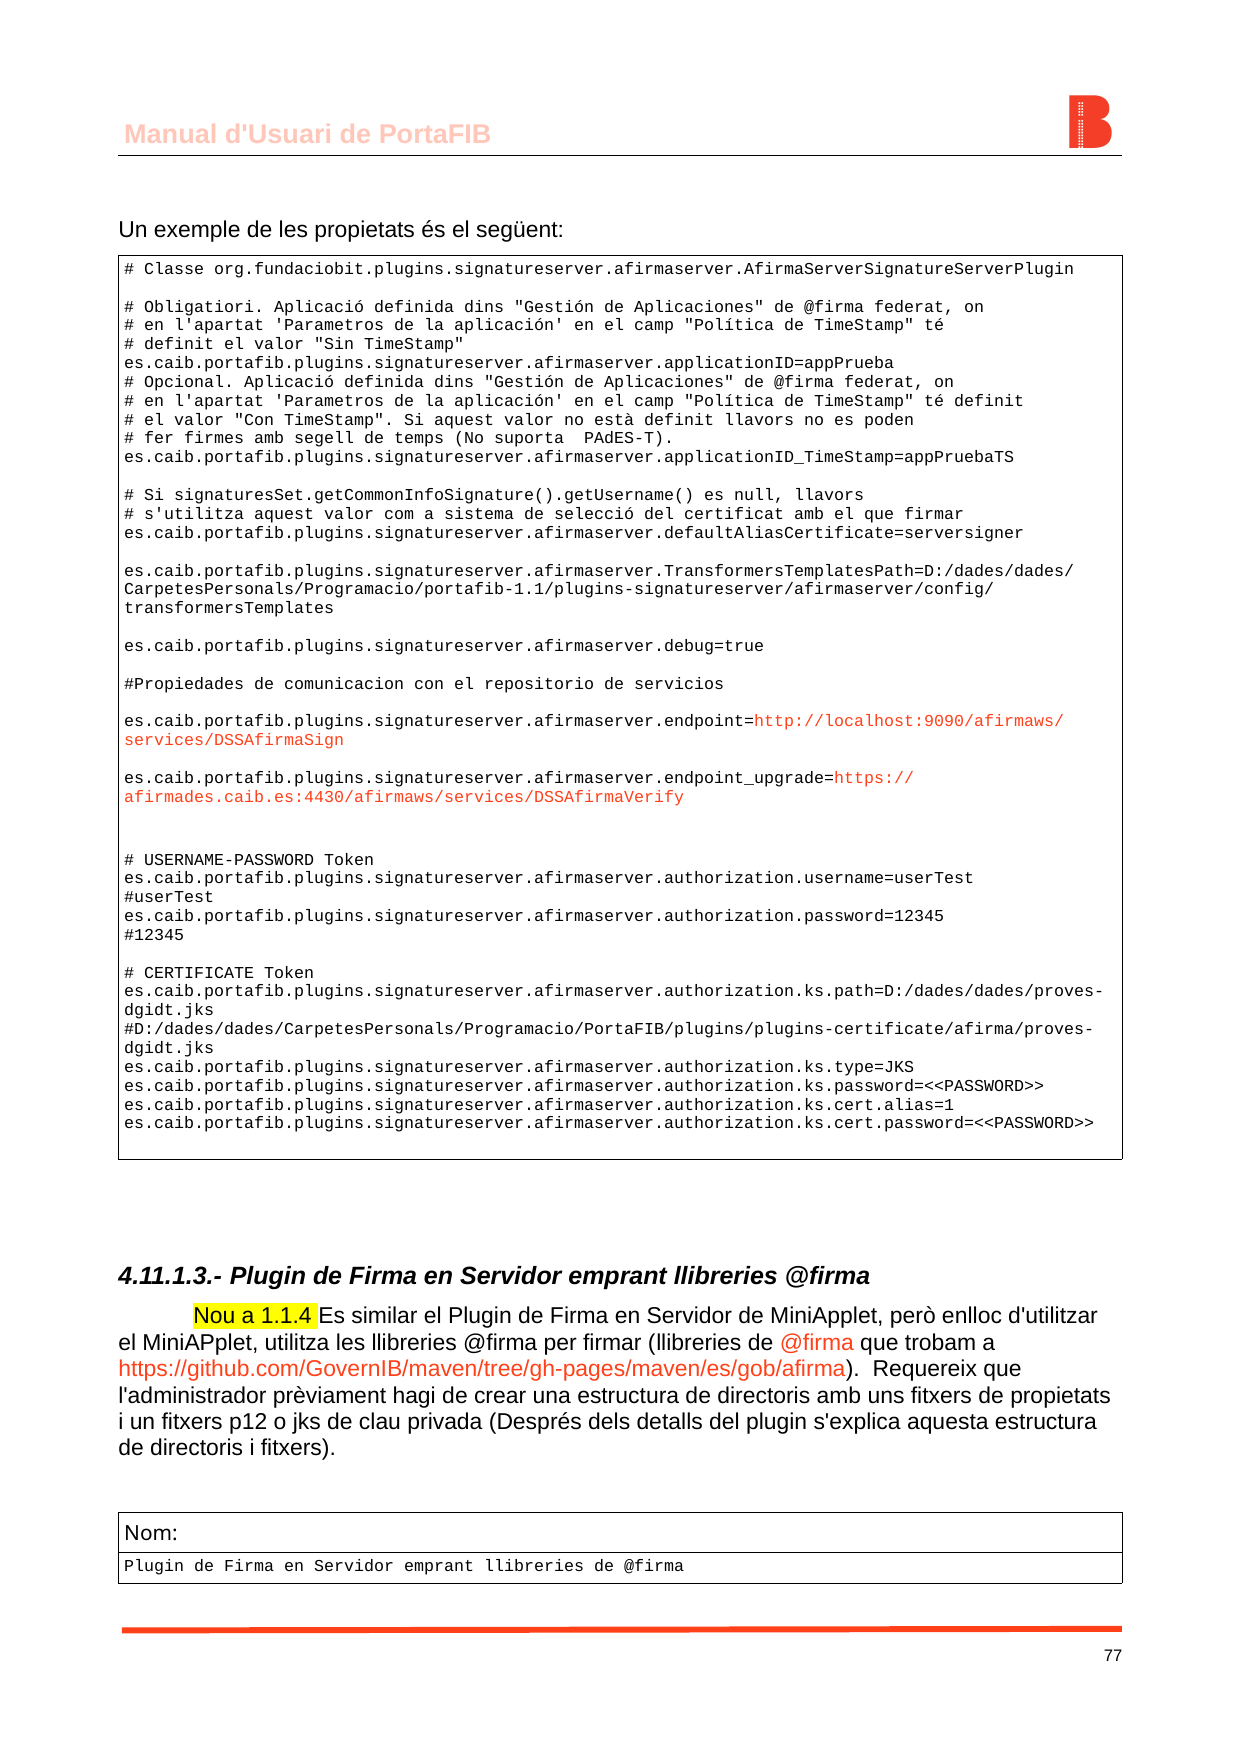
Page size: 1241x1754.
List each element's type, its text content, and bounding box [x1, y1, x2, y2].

table_header Nom: [119, 1513, 1122, 1552]
text Nou a 1.1.4 Es similar el Plugin de Firma en Servidor de MiniApplet, però enlloc d'utilitzar el MiniAPplet, utilitza les llibreries @firma per firmar (llibreries de @firma que trobam a https://github.com/GovernIB/maven/tree/gh-pages/maven/es/gob/afirma). Requereix que l'administrador prèviament hagi de crear una estructura de directoris amb uns fitxers de propietats i un fitxers p12 o jks de clau privada (Després dels detalls del plugin s'explica aquesta estructura de directoris i fitxers). [118, 1302, 1122, 1461]
table_cell Plugin de Firma en Servidor emprant llibreries de @firma [119, 1553, 1122, 1582]
subtitle Plugin de Firma en Servidor emprant llibreries @firma [118, 1261, 1122, 1290]
picture [1063, 94, 1117, 150]
table_header # Classe org.fundaciobit.plugins.signatureserver.afirmaserver.AfirmaServerSignatureServerPlugin # Obligatiori. Aplicació definida dins "Gestión de Aplicaciones" de @firma federat, on # en l'apartat 'Parametros de la aplicación' en el camp "Política de TimeStamp" té # definit el valor "Sin TimeStamp" es.caib.portafib.plugins.signatureserver.afirmaserver.applicationID=appPrueba # Opcional. Aplicació definida dins "Gestión de Aplicaciones" de @firma federat, on # en l'apartat 'Parametros de la aplicación' en el camp "Política de TimeStamp" té definit # el valor "Con TimeStamp". Si aquest valor no està definit llavors no es poden # fer firmes amb segell de temps (No suporta PAdES-T). es.caib.portafib.plugins.signatureserver.afirmaserver.applicationID_TimeStamp=appPruebaTS # Si signaturesSet.getCommonInfoSignature().getUsername() es null, llavors # s'utilitza aquest valor com a sistema de selecció del certificat amb el que firmar es.caib.portafib.plugins.signatureserver.afirmaserver.defaultAliasCertificate=serversigner es.caib.portafib.plugins.signatureserver.afirmaserver.TransformersTemplatesPath=D:/dades/dades/CarpetesPersonals/Programacio/portafib-1.1/plugins-signatureserver/afirmaserver/config/transformersTemplates es.caib.portafib.plugins.signatureserver.afirmaserver.debug=true #Propiedades de comunicacion con el repositorio de servicios es.caib.portafib.plugins.signatureserver.afirmaserver.endpoint=http://localhost:9090/afirmaws/services/DSSAfirmaSign es.caib.portafib.plugins.signatureserver.afirmaserver.endpoint_upgrade=https://afirmades.caib.es:4430/afirmaws/services/DSSAfirmaVerify # USERNAME-PASSWORD Token es.caib.portafib.plugins.signatureserver.afirmaserver.authorization.username=userTest #userTest es.caib.portafib.plugins.signatureserver.afirmaserver.authorization.password=12345 #12345 # CERTIFICATE Token es.caib.portafib.plugins.signatureserver.afirmaserver.authorization.ks.path=D:/dades/dades/proves-dgidt.jks #D:/dades/dades/CarpetesPersonals/Programacio/PortaFIB/plugins/plugins-certificate/afirma/proves-dgidt.jks es.caib.portafib.plugins.signatureserver.afirmaserver.authorization.ks.type=JKS es.caib.portafib.plugins.signatureserver.afirmaserver.authorization.ks.password=<<PASSWORD>> es.caib.portafib.plugins.signatureserver.afirmaserver.authorization.ks.cert.alias=1 es.caib.portafib.plugins.signatureserver.afirmaserver.authorization.ks.cert.password=<<PASSWORD>> [119, 256, 1122, 1158]
text Un exemple de les propietats és el següent: [118, 216, 1122, 242]
